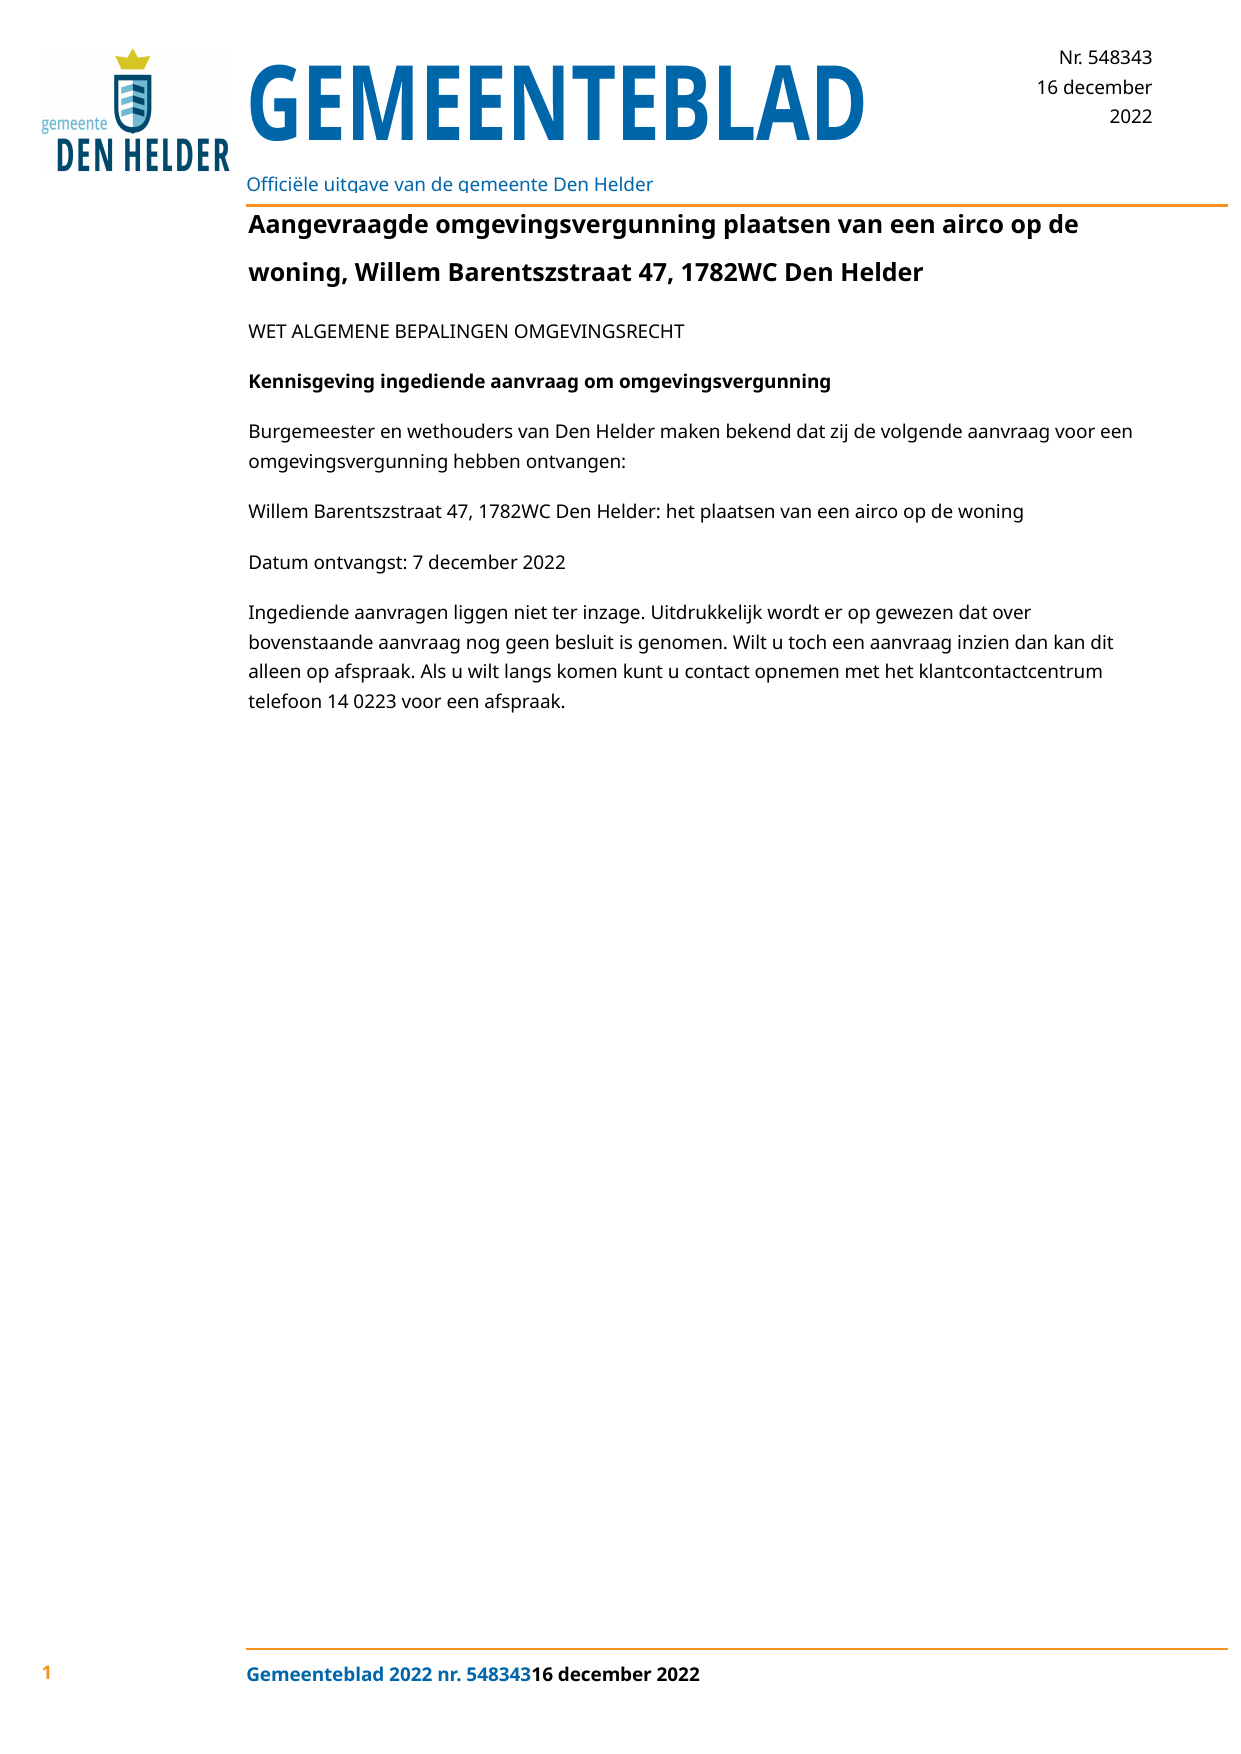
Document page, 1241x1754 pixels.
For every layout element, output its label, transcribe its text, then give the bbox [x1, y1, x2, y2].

picture [100, 154, 106, 172]
text Burgemeester en wethouders van Den Helder maken bekend dat zij de volgende aanvraag voor een omgevingsvergunning hebben ontvangen: [248, 419, 1152, 474]
text Willem Barentszstraat 47, 1782WC Den Helder: het plaatsen van een airco op de woning [248, 499, 1152, 524]
text Ingediende aanvragen liggen niet ter inzage. Uitdrukkelijk wordt er op gewezen dat over bovenstaande aanvraag nog geen besluit is genomen. Wilt u toch een aanvraag inzien dan kan dit alleen op afspraak. Als u wilt langs komen kunt u contact opnemen met het klantcontactcentrum telefoon 14 0223 voor een afspraak. [248, 599, 1152, 714]
text Datum ontvangst: 7 december 2022 [248, 549, 1152, 575]
picture [220, 160, 224, 172]
picture [130, 157, 135, 172]
text WET ALGEMENE BEPALINGEN OMGEVINGSRECHT [248, 318, 1152, 344]
picture [41, 47, 231, 172]
picture [182, 144, 187, 165]
text Aangevraagde omgevingsvergunning plaatsen van een airco op de woning, Willem Barentszstraat 47, 1782WC Den Helder [248, 207, 1152, 288]
picture [63, 144, 68, 165]
text Kennisgeving ingediende aanvraag om omgevingsvergunning [248, 368, 1152, 394]
